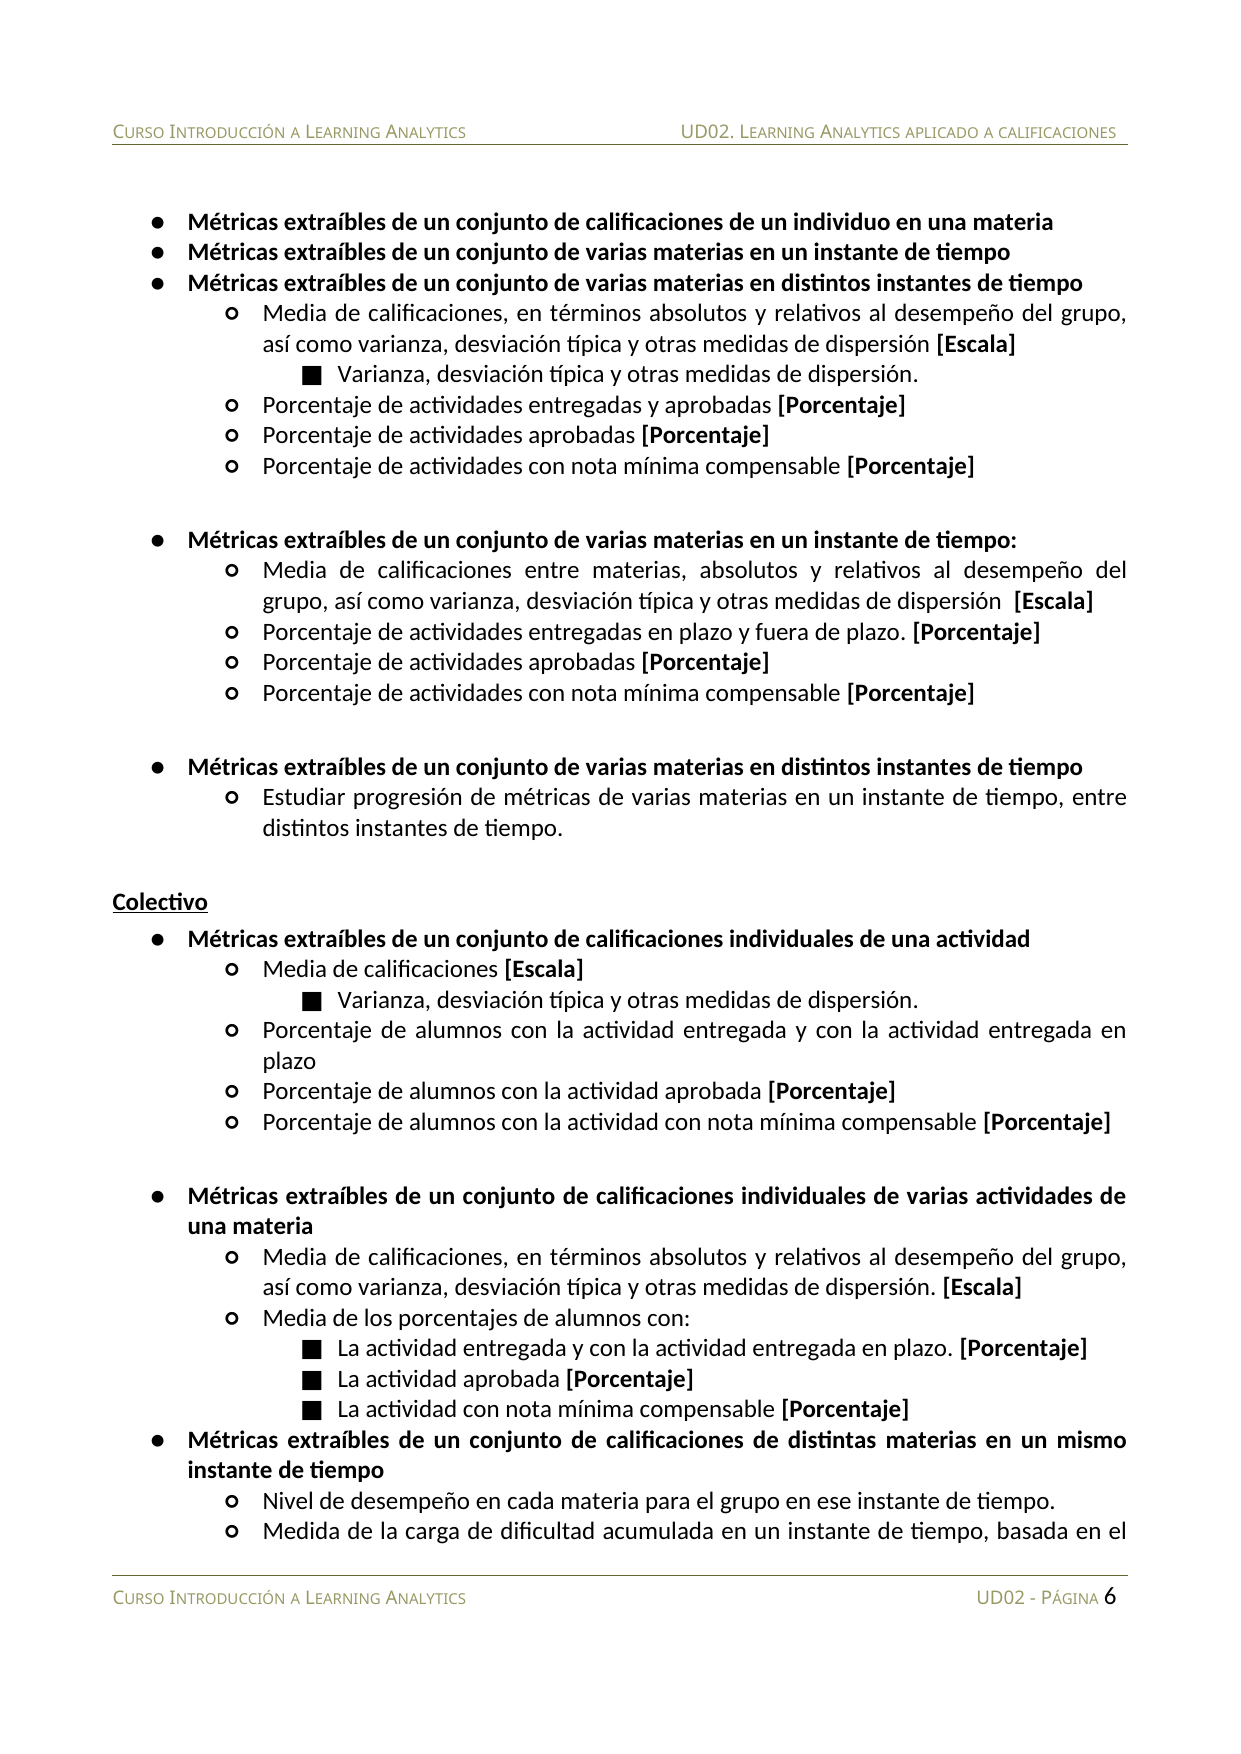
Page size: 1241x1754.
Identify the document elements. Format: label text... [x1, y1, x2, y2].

list Varianza, desviación típica y otras medidas de dispersión. [300, 984, 1128, 1014]
list Porcentaje de actividades aprobadas [Porcentaje] [225, 646, 1128, 677]
list Métricas extraíbles de un conjunto de calificaciones de distintas materias en un mismo instante de tiempo [150, 1424, 1128, 1485]
list Varianza, desviación típica y otras medidas de dispersión. [300, 359, 1128, 389]
list La actividad con nota mínima compensable [Porcentaje] [300, 1393, 1128, 1424]
list Media de calificaciones entre materias, absolutos y relativos al desempeño del grupo, así como varianza, desviación típica y otras medidas de dispersión [Escala] [225, 555, 1128, 616]
list Porcentaje de actividades aprobadas [Porcentaje] [225, 420, 1128, 450]
list Media de los porcentajes de alumnos con: [225, 1302, 1128, 1332]
list Métricas extraíbles de un conjunto de varias materias en un instante de tiempo: [150, 524, 1128, 555]
list Métricas extraíbles de un conjunto de varias materias en distintos instantes de tiempo [150, 267, 1128, 298]
list Porcentaje de actividades con nota mínima compensable [Porcentaje] [225, 677, 1128, 707]
list Medida de la carga de dificultad acumulada en un instante de tiempo, basada en el [225, 1516, 1128, 1546]
list Métricas extraíbles de un conjunto de calificaciones individuales de una actividad [150, 923, 1128, 953]
list Métricas extraíbles de un conjunto de calificaciones individuales de varias actividades de una materia [150, 1180, 1128, 1241]
list Porcentaje de actividades entregadas y aprobadas [Porcentaje] [225, 389, 1128, 420]
list Porcentaje de actividades con nota mínima compensable [Porcentaje] [225, 450, 1128, 481]
list Métricas extraíbles de un conjunto de varias materias en un instante de tiempo [150, 237, 1128, 267]
list Métricas extraíbles de un conjunto de calificaciones de un individuo en una materia [150, 206, 1128, 237]
list Estudiar progresión de métricas de varias materias en un instante de tiempo, entre distintos instantes de tiempo. [225, 781, 1128, 842]
list Porcentaje de alumnos con la actividad aprobada [Porcentaje] [225, 1075, 1128, 1106]
list Porcentaje de alumnos con la actividad con nota mínima compensable [Porcentaje] [225, 1106, 1128, 1136]
list Media de calificaciones, en términos absolutos y relativos al desempeño del grupo, así como varianza, desviación típica y otras medidas de dispersión [Escala] [225, 298, 1128, 359]
list Media de calificaciones, en términos absolutos y relativos al desempeño del grupo, así como varianza, desviación típica y otras medidas de dispersión. [Escala] [225, 1241, 1128, 1302]
list Métricas extraíbles de un conjunto de varias materias en distintos instantes de tiempo [150, 751, 1128, 781]
list Media de calificaciones [Escala] [225, 953, 1128, 984]
list Porcentaje de actividades entregadas en plazo y fuera de plazo. [Porcentaje] [225, 616, 1128, 646]
list Porcentaje de alumnos con la actividad entregada y con la actividad entregada en plazo [225, 1014, 1128, 1075]
text Colectivo [112, 886, 1128, 916]
list Nivel de desempeño en cada materia para el grupo en ese instante de tiempo. [225, 1485, 1128, 1516]
list La actividad entregada y con la actividad entregada en plazo. [Porcentaje] [300, 1332, 1128, 1363]
list La actividad aprobada [Porcentaje] [300, 1363, 1128, 1393]
